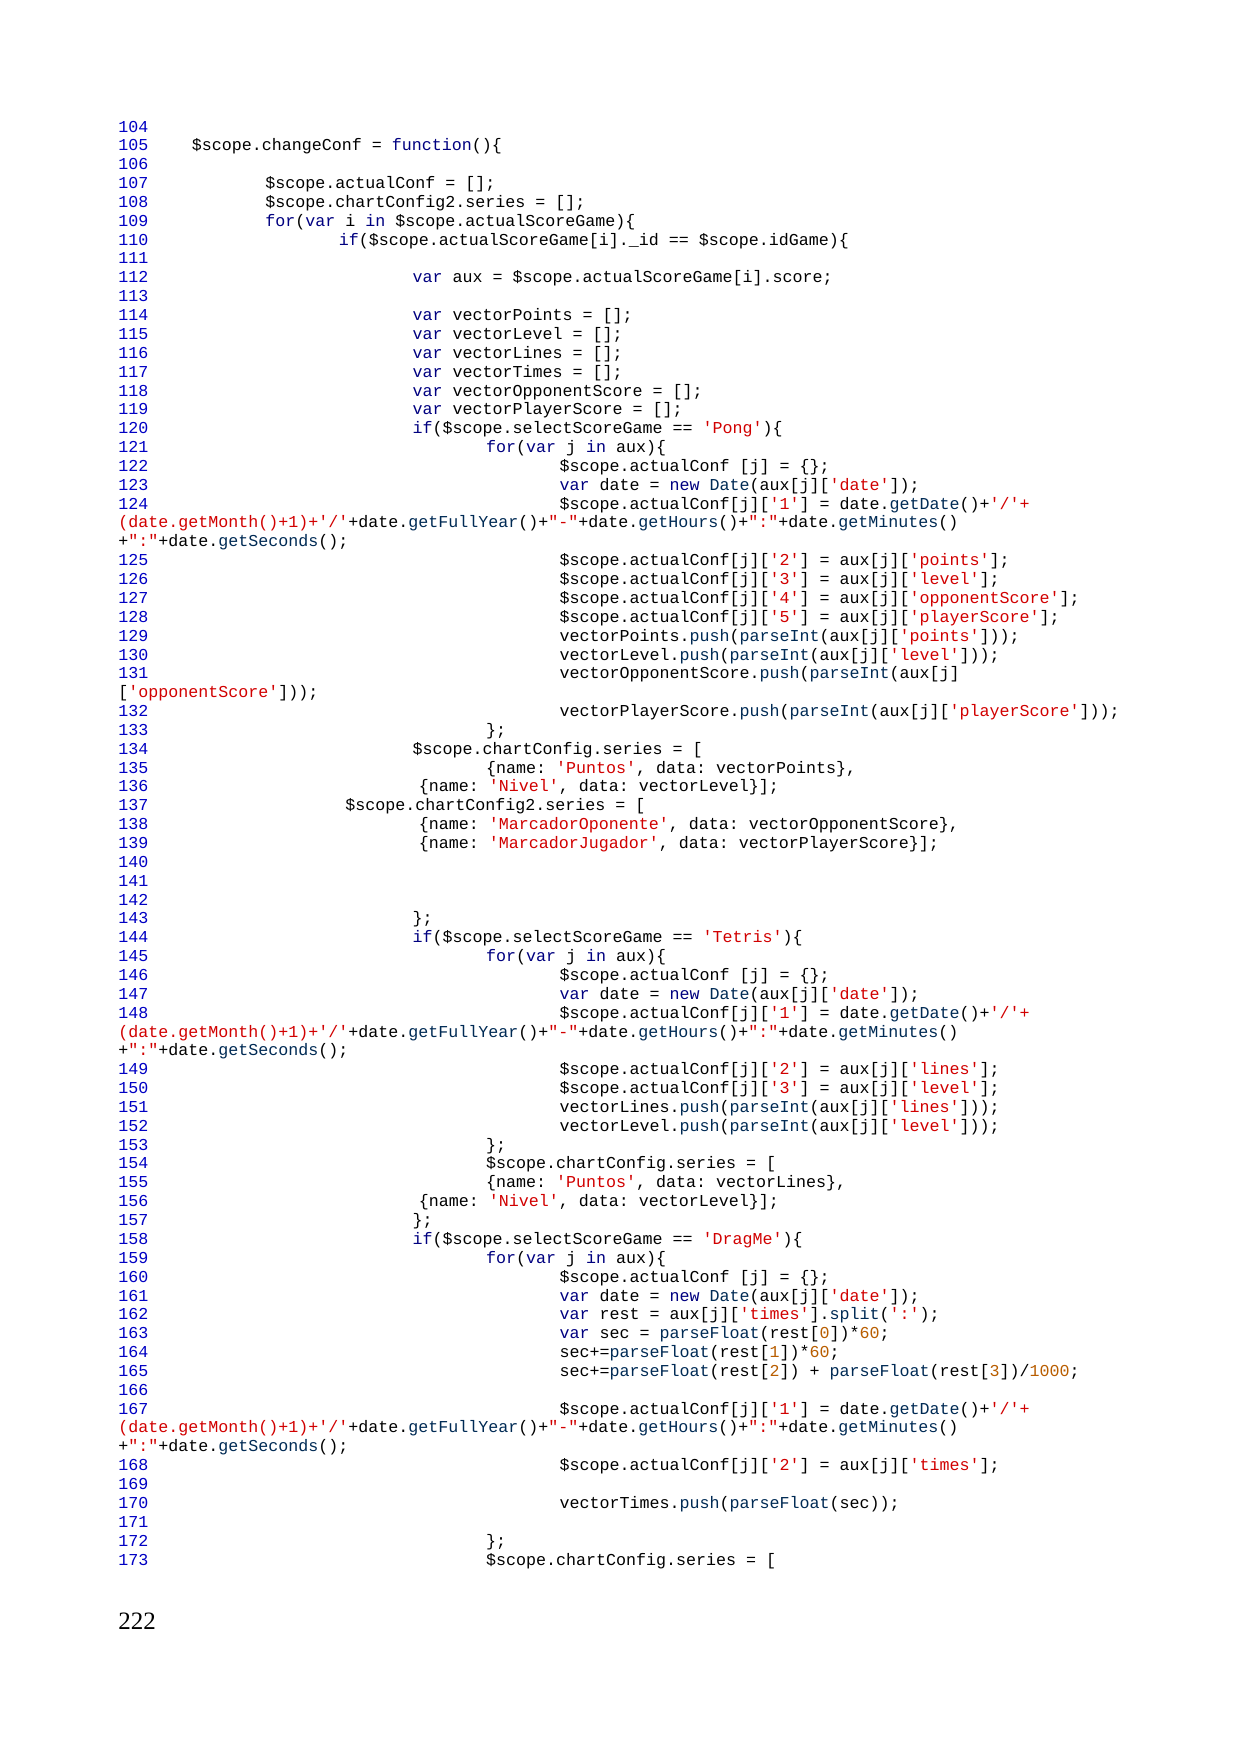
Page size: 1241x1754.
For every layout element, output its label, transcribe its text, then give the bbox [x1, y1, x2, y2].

text 153 }; [118, 1136, 1122, 1155]
text 157 }; [118, 1212, 1122, 1231]
text 107 $scope.actualConf = []; [118, 175, 1122, 193]
text 126 $scope.actualConf[j]['3'] = aux[j]['level']; [118, 571, 1122, 589]
text 146 $scope.actualConf [j] = {}; [118, 967, 1122, 985]
text 167 $scope.actualConf[j]['1'] = date.getDate()+'/'+(date.getMonth()+1)+'/'+date.getFullYear()+"-"+date.getHours()+":"+date.getMinutes()+":"+date.getSeconds(); [118, 1400, 1122, 1457]
text 145 for(var j in aux){ [118, 948, 1122, 967]
text 112 var aux = $scope.actualScoreGame[i].score; [118, 269, 1122, 288]
text 131 vectorOpponentScore.push(parseInt(aux[j]['opponentScore'])); [118, 665, 1122, 703]
text 173 $scope.chartConfig.series = [ [118, 1551, 1122, 1570]
text 134 $scope.chartConfig.series = [ [118, 740, 1122, 759]
text 138 {name: 'MarcadorOponente', data: vectorOpponentScore}, [118, 816, 1122, 834]
text 156 {name: 'Nivel', data: vectorLevel}]; [118, 1193, 1122, 1212]
text 147 var date = new Date(aux[j]['date']); [118, 985, 1122, 1004]
text 114 var vectorPoints = []; [118, 307, 1122, 326]
text 160 $scope.actualConf [j] = {}; [118, 1268, 1122, 1287]
text 119 var vectorPlayerScore = []; [118, 401, 1122, 420]
text 132 vectorPlayerScore.push(parseInt(aux[j]['playerScore'])); [118, 703, 1122, 721]
text 155 {name: 'Puntos', data: vectorLines}, [118, 1174, 1122, 1193]
text 168 $scope.actualConf[j]['2'] = aux[j]['times']; [118, 1457, 1122, 1476]
text 120 if($scope.selectScoreGame == 'Pong'){ [118, 420, 1122, 439]
text 144 if($scope.selectScoreGame == 'Tetris'){ [118, 929, 1122, 948]
text 140 [118, 853, 1122, 872]
text 135 {name: 'Puntos', data: vectorPoints}, [118, 759, 1122, 778]
text 143 }; [118, 910, 1122, 929]
text 152 vectorLevel.push(parseInt(aux[j]['level'])); [118, 1117, 1122, 1136]
text 169 [118, 1476, 1122, 1494]
text 111 [118, 250, 1122, 269]
text 127 $scope.actualConf[j]['4'] = aux[j]['opponentScore']; [118, 589, 1122, 608]
text 118 var vectorOpponentScore = []; [118, 382, 1122, 401]
text 166 [118, 1381, 1122, 1400]
text 161 var date = new Date(aux[j]['date']); [118, 1287, 1122, 1306]
text 129 vectorPoints.push(parseInt(aux[j]['points'])); [118, 627, 1122, 646]
text 133 }; [118, 721, 1122, 740]
text 170 vectorTimes.push(parseFloat(sec)); [118, 1494, 1122, 1513]
text 113 [118, 288, 1122, 307]
text 122 $scope.actualConf [j] = {}; [118, 457, 1122, 476]
text 171 [118, 1513, 1122, 1532]
text 106 [118, 156, 1122, 175]
text 142 [118, 891, 1122, 910]
text 137 $scope.chartConfig2.series = [ [118, 797, 1122, 816]
text 117 var vectorTimes = []; [118, 363, 1122, 382]
text 141 [118, 872, 1122, 891]
text 154 $scope.chartConfig.series = [ [118, 1155, 1122, 1174]
text 115 var vectorLevel = []; [118, 326, 1122, 344]
text 158 if($scope.selectScoreGame == 'DragMe'){ [118, 1231, 1122, 1249]
text 105 $scope.changeConf = function(){ [118, 137, 1122, 156]
text 109 for(var i in $scope.actualScoreGame){ [118, 212, 1122, 231]
text 148 $scope.actualConf[j]['1'] = date.getDate()+'/'+(date.getMonth()+1)+'/'+date.getFullYear()+"-"+date.getHours()+":"+date.getMinutes()+":"+date.getSeconds(); [118, 1004, 1122, 1061]
text 151 vectorLines.push(parseInt(aux[j]['lines'])); [118, 1098, 1122, 1117]
text 163 var sec = parseFloat(rest[0])*60; [118, 1325, 1122, 1344]
text 130 vectorLevel.push(parseInt(aux[j]['level'])); [118, 646, 1122, 665]
text 150 $scope.actualConf[j]['3'] = aux[j]['level']; [118, 1080, 1122, 1098]
text 164 sec+=parseFloat(rest[1])*60; [118, 1344, 1122, 1362]
text 104 [118, 118, 1122, 137]
text 108 $scope.chartConfig2.series = []; [118, 193, 1122, 212]
text 136 {name: 'Nivel', data: vectorLevel}]; [118, 778, 1122, 797]
text 123 var date = new Date(aux[j]['date']); [118, 476, 1122, 495]
text 149 $scope.actualConf[j]['2'] = aux[j]['lines']; [118, 1061, 1122, 1080]
text 172 }; [118, 1532, 1122, 1551]
text 116 var vectorLines = []; [118, 344, 1122, 363]
text 165 sec+=parseFloat(rest[2]) + parseFloat(rest[3])/1000; [118, 1362, 1122, 1381]
text 139 {name: 'MarcadorJugador', data: vectorPlayerScore}]; [118, 834, 1122, 853]
text 125 $scope.actualConf[j]['2'] = aux[j]['points']; [118, 552, 1122, 571]
text 162 var rest = aux[j]['times'].split(':'); [118, 1306, 1122, 1325]
text 128 $scope.actualConf[j]['5'] = aux[j]['playerScore']; [118, 608, 1122, 627]
text 121 for(var j in aux){ [118, 439, 1122, 457]
text 110 if($scope.actualScoreGame[i]._id == $scope.idGame){ [118, 231, 1122, 250]
text 124 $scope.actualConf[j]['1'] = date.getDate()+'/'+(date.getMonth()+1)+'/'+date.getFullYear()+"-"+date.getHours()+":"+date.getMinutes()+":"+date.getSeconds(); [118, 495, 1122, 552]
text 159 for(var j in aux){ [118, 1249, 1122, 1268]
